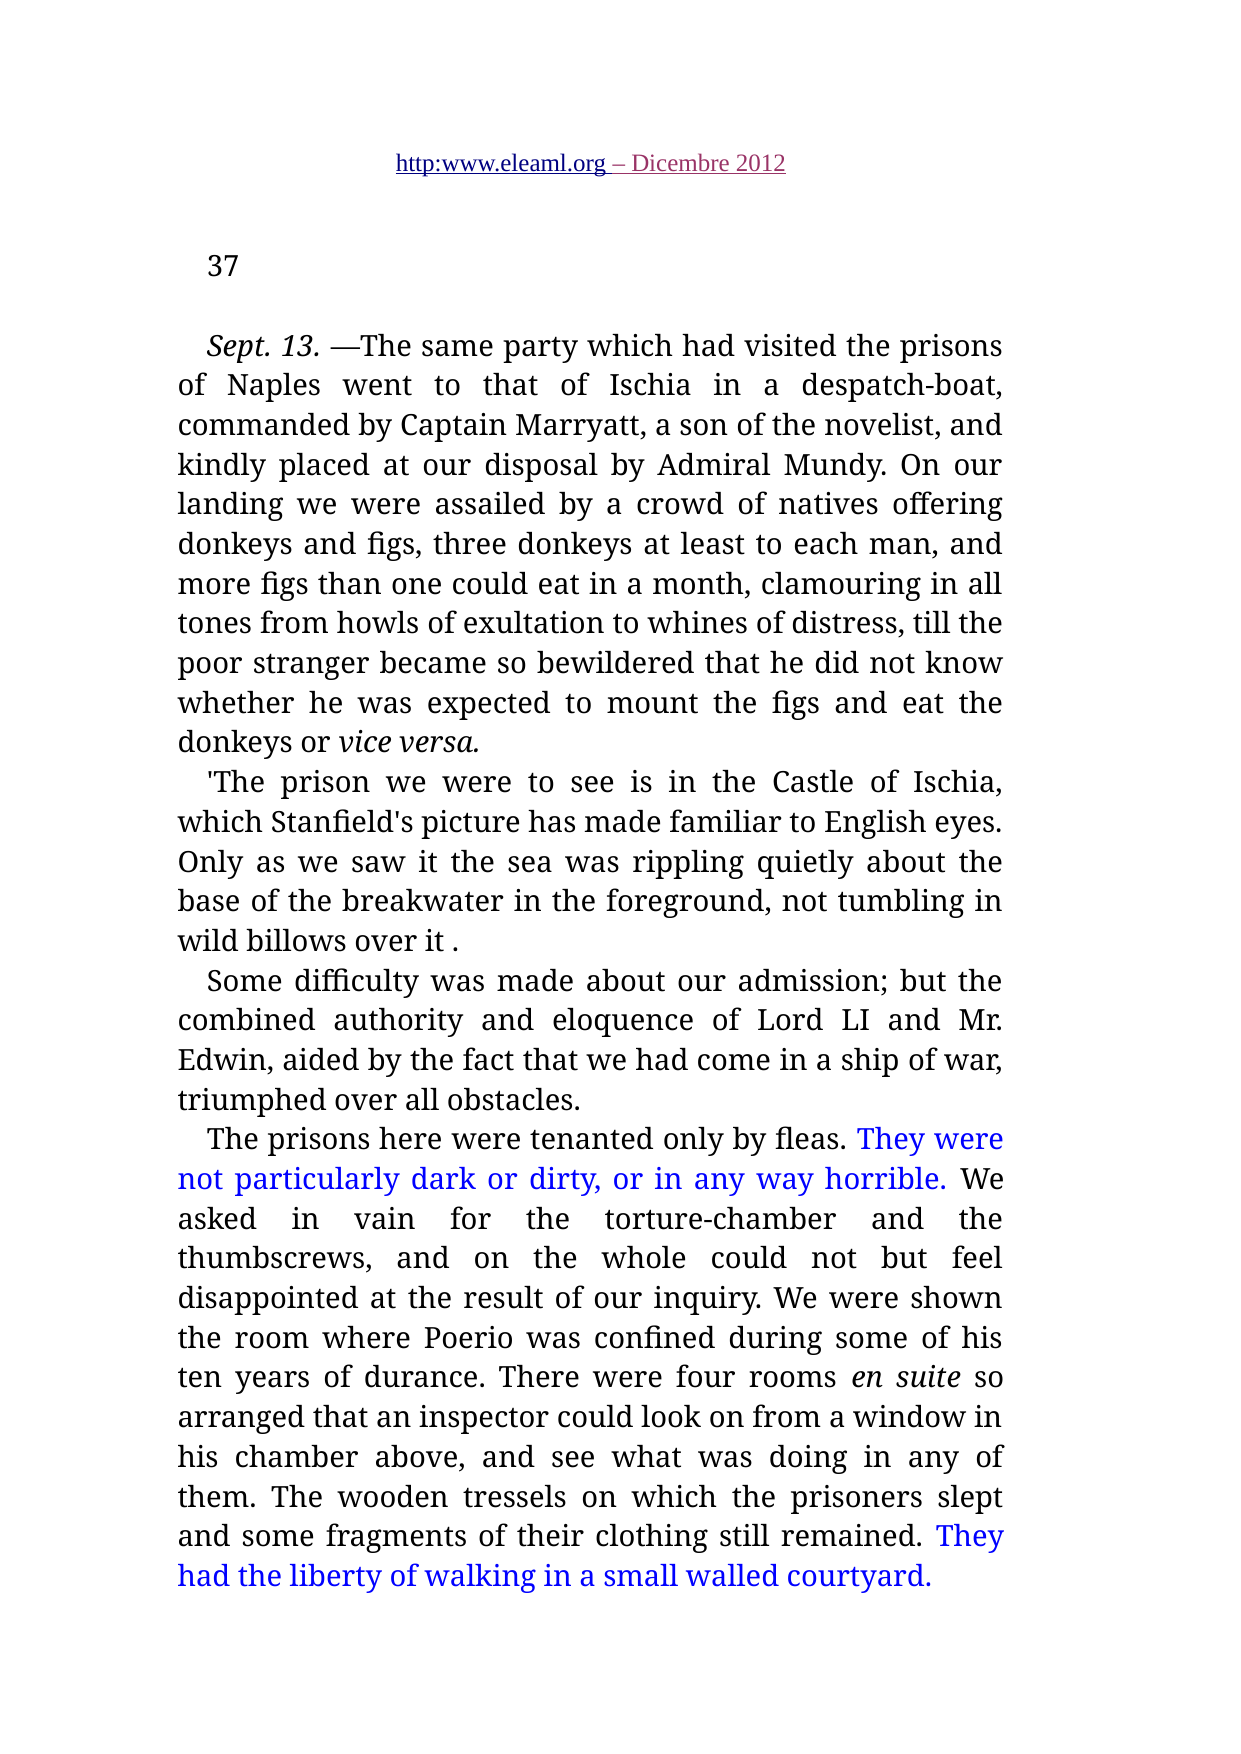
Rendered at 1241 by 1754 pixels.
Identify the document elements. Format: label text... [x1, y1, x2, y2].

text 37 [177, 246, 1004, 285]
text Sept. 13. —The same party which had visited the prisons of Naples went to that of Ischia in a despatch-boat, commanded by Captain Marryatt, a son of the novelist, and kindly placed at our disposal by Admiral Mundy. On our landing we were assailed by a crowd of natives offering donkeys and figs, three donkeys at least to each man, and more figs than one could eat in a month, clamouring in all tones from howls of exultation to whines of distress, till the poor stranger became so bewildered that he did not know whether he was expected to mount the figs and eat the donkeys or vice versa. [177, 325, 1004, 761]
text Some difficulty was made about our admission; but the combined authority and eloquence of Lord LI and Mr. Edwin, aided by the fact that we had come in a ship of war, triumphed over all obstacles. [177, 960, 1004, 1119]
text 'The prison we were to see is in the Castle of Ischia, which Stanfield's picture has made familiar to English eyes. Only as we saw it the sea was rippling quietly about the base of the breakwater in the foreground, not tumbling in wild billows over it . [177, 761, 1004, 960]
text The prisons here were tenanted only by fleas. They were not particularly dark or dirty, or in any way horrible. We asked in vain for the torture-chamber and the thumbscrews, and on the whole could not but feel disappointed at the result of our inquiry. We were shown the room where Poerio was confined during some of his ten years of durance. There were four rooms en suite so arranged that an inspector could look on from a window in his chamber above, and see what was doing in any of them. The wooden tressels on which the prisoners slept and some fragments of their clothing still remained. They had the liberty of walking in a small walled courtyard. [177, 1119, 1004, 1595]
